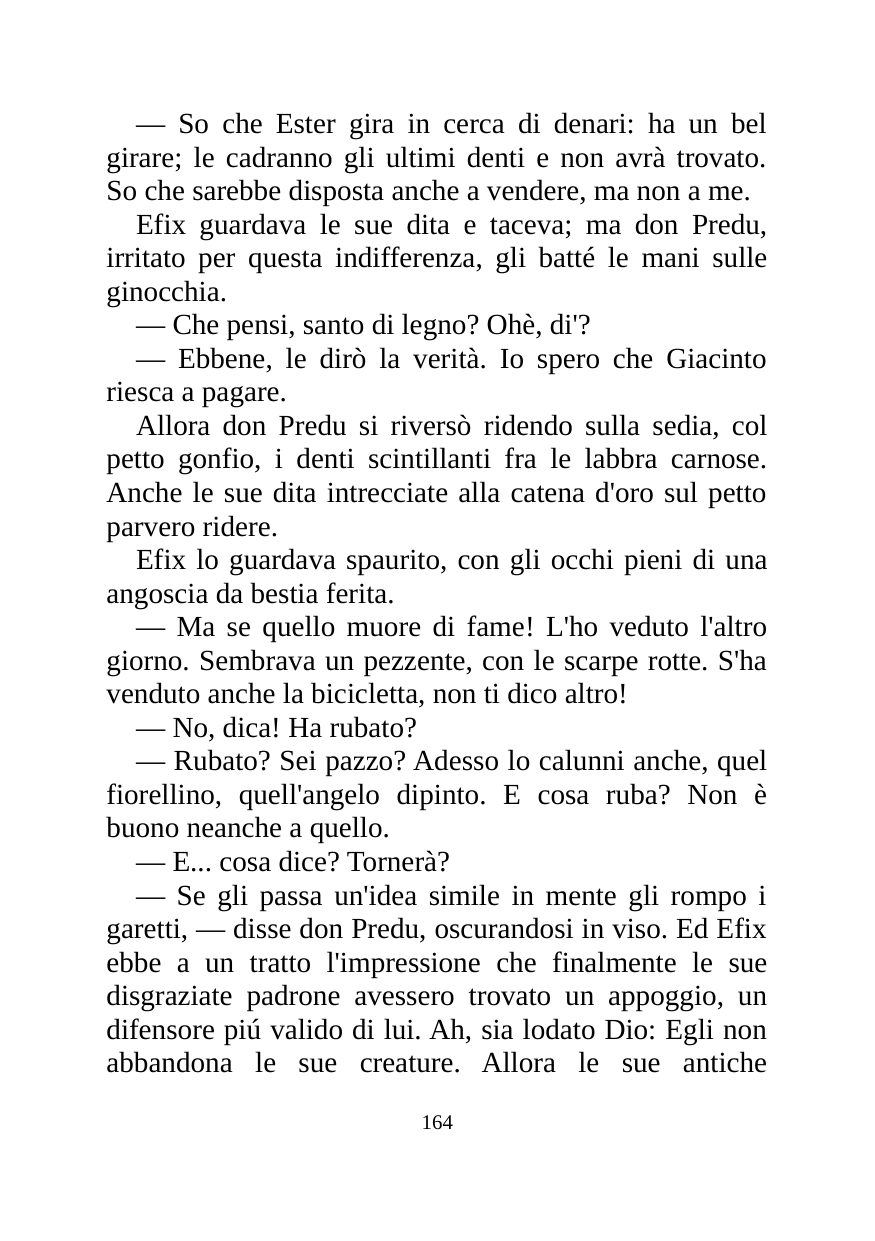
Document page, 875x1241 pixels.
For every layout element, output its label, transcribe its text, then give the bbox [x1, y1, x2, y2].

text — Ma se quello muore di fame! L'ho veduto l'altro giorno. Sembrava un pezzente, con le scarpe rotte. S'ha venduto anche la bicicletta, non ti dico altro! [106, 609, 768, 710]
text Allora don Predu si riversò ridendo sulla sedia, col petto gonfio, i denti scintillanti fra le labbra carnose. Anche le sue dita intrecciate alla catena d'oro sul petto parvero ridere. [106, 408, 768, 542]
text — Che pensi, santo di legno? Ohè, di'? [106, 307, 768, 341]
text — Se gli passa un'idea simile in mente gli rompo i garetti, — disse don Predu, oscurandosi in viso. Ed Efix ebbe a un tratto l'impressione che finalmente le sue disgraziate padrone avessero trovato un appoggio, un difensore piú valido di lui. Ah, sia lodato Dio: Egli non abbandona le sue creature. Allora le sue antiche [106, 878, 768, 1079]
text — No, dica! Ha rubato? [106, 710, 768, 743]
text — So che Ester gira in cerca di denari: ha un bel girare; le cadranno gli ultimi denti e non avrà trovato. So che sarebbe disposta anche a vendere, ma non a me. [106, 106, 768, 207]
text — E... cosa dice? Tornerà? [106, 844, 768, 878]
text — Ebbene, le dirò la verità. Io spero che Giacinto riesca a pagare. [106, 341, 768, 408]
text — Rubato? Sei pazzo? Adesso lo calunni anche, quel fiorellino, quell'angelo dipinto. E cosa ruba? Non è buono neanche a quello. [106, 743, 768, 844]
text Efix lo guardava spaurito, con gli occhi pieni di una angoscia da bestia ferita. [106, 542, 768, 609]
text Efix guardava le sue dita e taceva; ma don Predu, irritato per questa indifferenza, gli batté le mani sulle ginocchia. [106, 207, 768, 307]
